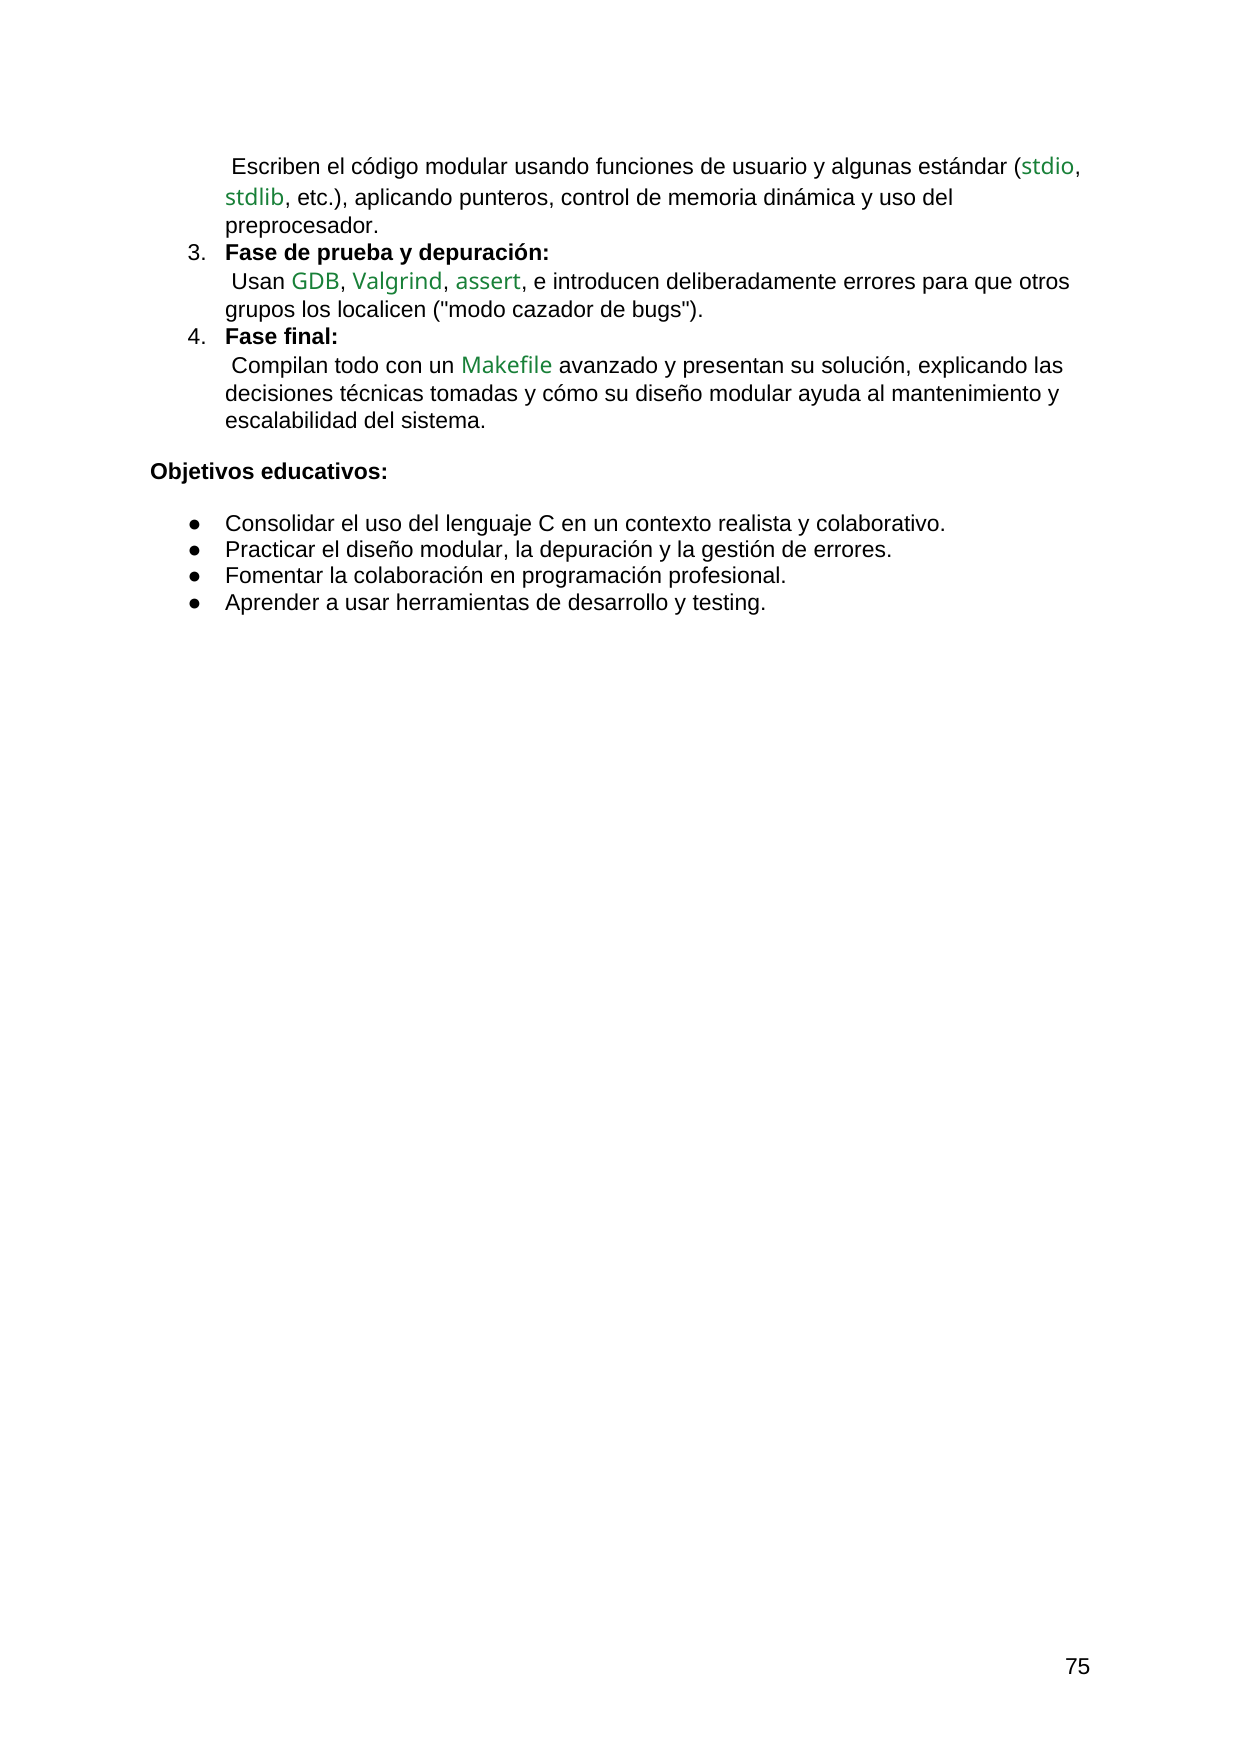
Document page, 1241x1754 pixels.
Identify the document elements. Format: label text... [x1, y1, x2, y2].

list Fase de prueba y depuración: Usan GDB, Valgrind, assert, e introducen deliberadamente errores para que otros grupos los localicen ("modo cazador de bugs"). [187, 239, 1090, 323]
list Fomentar la colaboración en programación profesional. [187, 562, 1090, 588]
list Fase final: Compilan todo con un Makefile avanzado y presentan su solución, explicando las decisiones técnicas tomadas y cómo su diseño modular ayuda al mantenimiento y escalabilidad del sistema. [187, 323, 1090, 433]
list Escriben el código modular usando funciones de usuario y algunas estándar (stdio, stdlib, etc.), aplicando punteros, control de memoria dinámica y uso del preprocesador. [187, 150, 1090, 239]
text Objetivos educativos: [150, 458, 1090, 484]
list Aprender a usar herramientas de desarrollo y testing. [187, 588, 1090, 615]
list Consolidar el uso del lenguaje C en un contexto realista y colaborativo. [187, 509, 1090, 536]
list Practicar el diseño modular, la depuración y la gestión de errores. [187, 536, 1090, 562]
